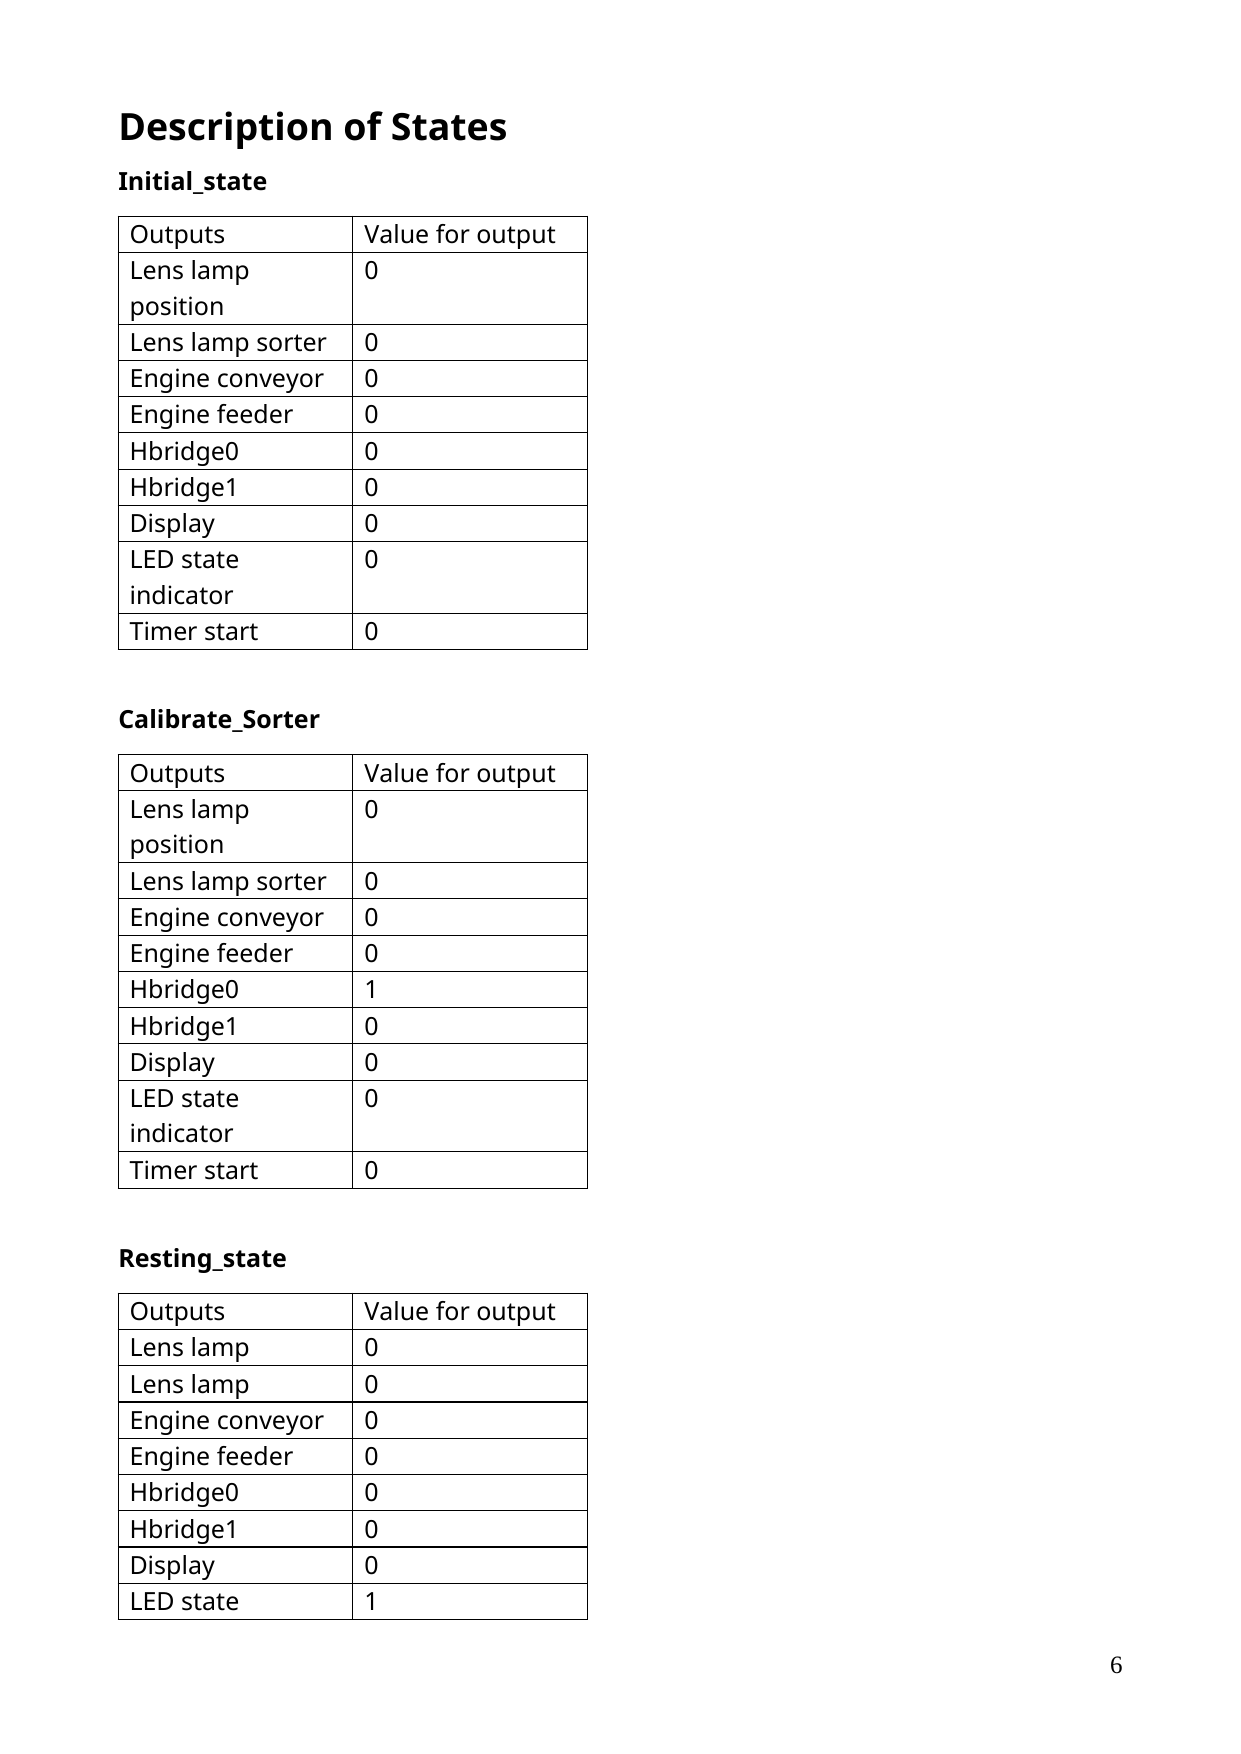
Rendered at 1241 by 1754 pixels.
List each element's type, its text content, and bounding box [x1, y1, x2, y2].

table_cell 0 [353, 433, 587, 468]
table_cell Lens lamp position [119, 791, 352, 862]
table_cell 0 [353, 863, 587, 898]
table_header Outputs [119, 217, 352, 252]
table_header Outputs [119, 1294, 352, 1329]
table_cell Hbridge0 [119, 972, 352, 1007]
table_cell Lens lamp [119, 1330, 352, 1365]
table_cell Hbridge1 [119, 470, 352, 505]
table_cell 0 [353, 936, 587, 971]
text Resting_state [118, 1241, 1122, 1275]
table_cell 0 [353, 1548, 587, 1583]
table_cell Timer start [119, 614, 352, 649]
table_cell Lens lamp sorter [119, 863, 352, 898]
table_cell Hbridge0 [119, 433, 352, 468]
table_cell Hbridge1 [119, 1511, 352, 1546]
table_cell Display [119, 506, 352, 541]
table_cell 0 [353, 791, 587, 862]
table_cell 0 [353, 397, 587, 432]
table_cell 0 [353, 470, 587, 505]
table_cell 0 [353, 899, 587, 934]
table_cell 0 [353, 1475, 587, 1510]
table_cell 0 [353, 614, 587, 649]
table_cell 1 [353, 972, 587, 1007]
table_header Value for output [353, 1294, 587, 1329]
table_cell 0 [353, 1081, 587, 1151]
text Initial_state [118, 163, 1122, 198]
table_header Outputs [119, 755, 352, 790]
table_cell 0 [353, 1439, 587, 1474]
table_cell Lens lamp [119, 1366, 352, 1401]
table_cell Engine feeder [119, 936, 352, 971]
table_header Value for output [353, 217, 587, 252]
table_cell LED state indicator [119, 1081, 352, 1151]
table_cell 0 [353, 1403, 587, 1438]
table_cell Engine conveyor [119, 1403, 352, 1438]
table_cell LED state [119, 1584, 352, 1619]
table_cell Engine conveyor [119, 361, 352, 396]
table_cell 0 [353, 1366, 587, 1401]
table_cell Lens lamp sorter [119, 325, 352, 360]
table_cell 0 [353, 325, 587, 360]
table_cell 0 [353, 1152, 587, 1187]
table_cell Hbridge0 [119, 1475, 352, 1510]
table_cell Hbridge1 [119, 1008, 352, 1043]
table_cell 0 [353, 542, 587, 613]
subtitle Description of States [118, 100, 1122, 151]
table_cell Engine feeder [119, 1439, 352, 1474]
table_cell 0 [353, 1330, 587, 1365]
table_cell Display [119, 1548, 352, 1583]
table_cell 0 [353, 1044, 587, 1079]
table_cell Engine feeder [119, 397, 352, 432]
table_cell 0 [353, 361, 587, 396]
table_cell LED state indicator [119, 542, 352, 613]
table_cell 0 [353, 1511, 587, 1546]
table_cell 1 [353, 1584, 587, 1619]
table_cell 0 [353, 506, 587, 541]
table_cell 0 [353, 1008, 587, 1043]
table_cell Engine conveyor [119, 899, 352, 934]
table_cell Timer start [119, 1152, 352, 1187]
table_cell Display [119, 1044, 352, 1079]
text Calibrate_Sorter [118, 702, 1122, 736]
table_cell 0 [353, 253, 587, 323]
table_cell Lens lamp position [119, 253, 352, 323]
table_header Value for output [353, 755, 587, 790]
